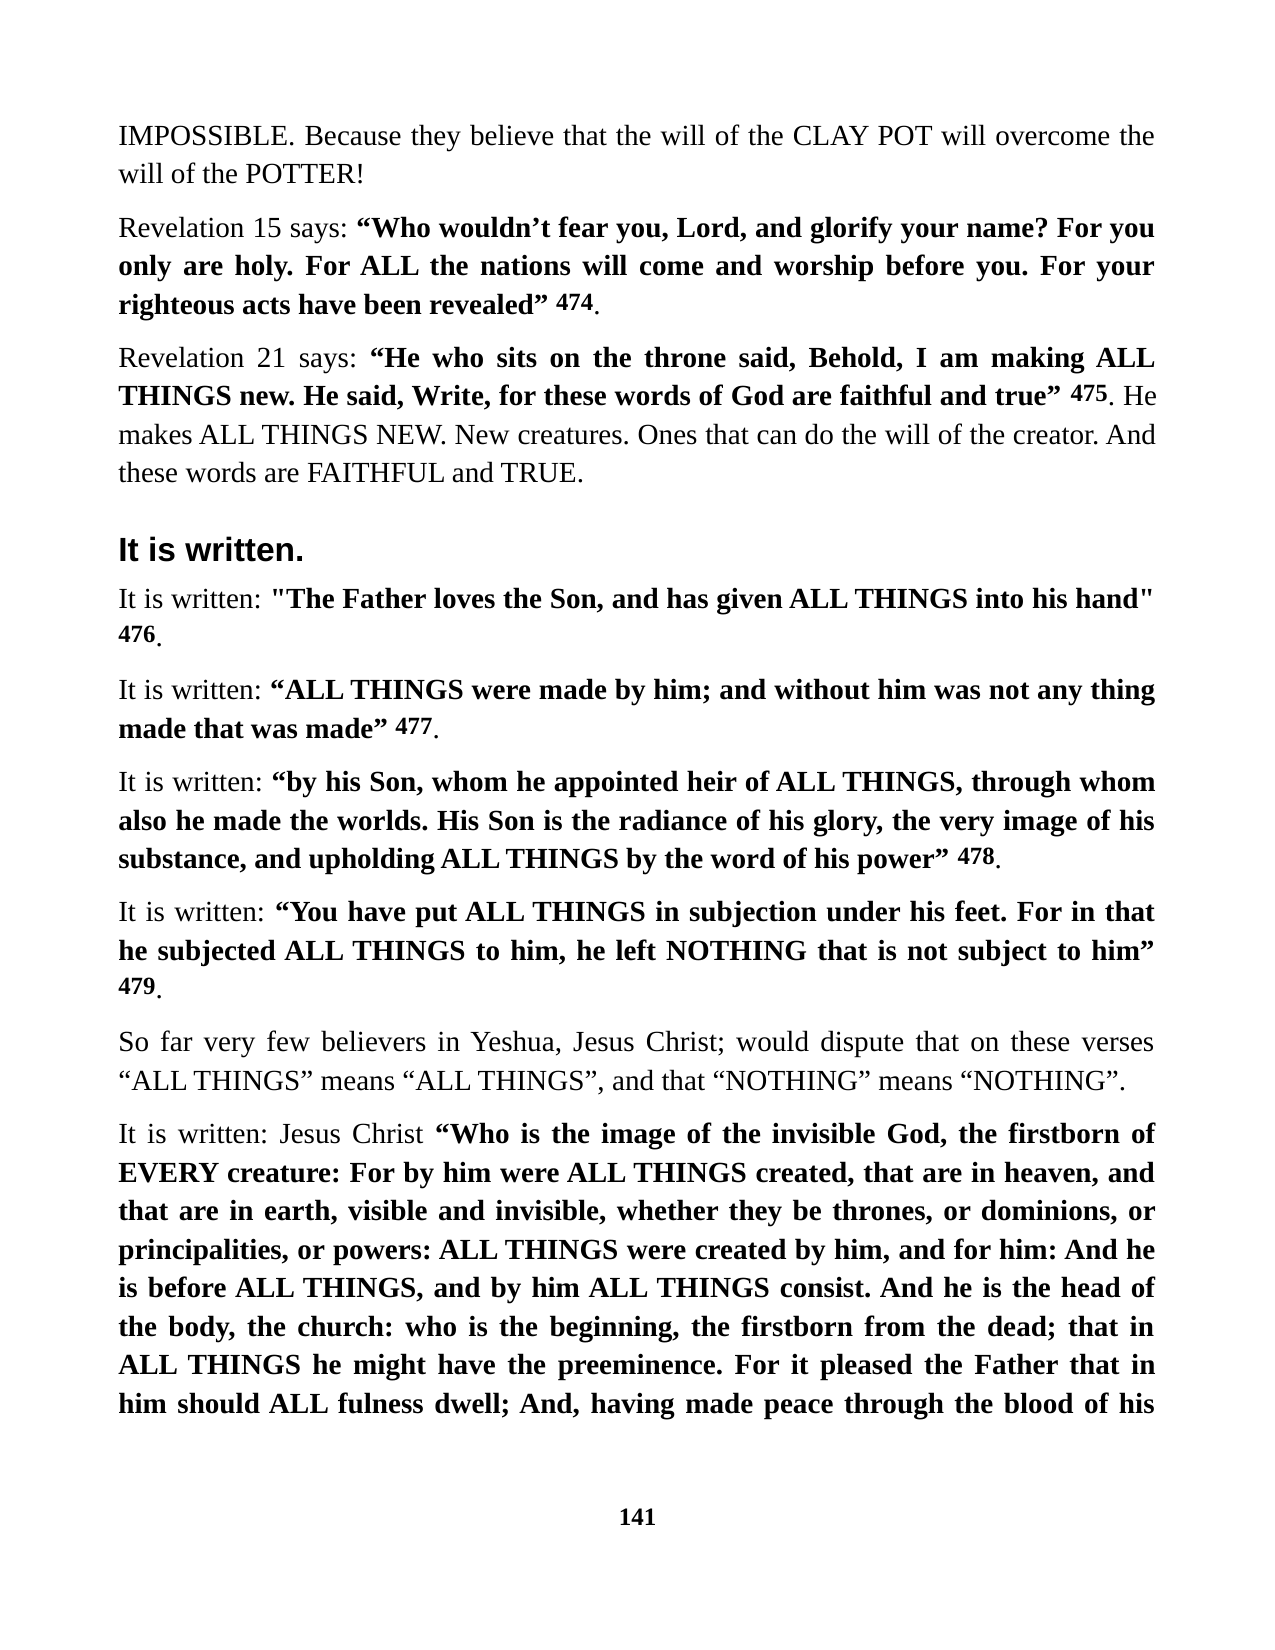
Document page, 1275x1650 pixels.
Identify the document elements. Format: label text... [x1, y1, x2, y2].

text Revelation 21 says: “He who sits on the throne said, Behold, I am making ALL THINGS new. He said, Write, for these words of God are faithful and true” . He makes ALL THINGS NEW. New creatures. Ones that can do the will of the creator. And these words are FAITHFUL and TRUE. [118, 340, 1157, 489]
text Revelation 15 says: “Who wouldn’t fear you, Lord, and glorify your name? For you only are holy. For ALL the nations will come and worship before you. For your righteous acts have been revealed” . [118, 210, 1157, 320]
text It is written: “by his Son, whom he appointed heir of ALL THINGS, through whom also he made the worlds. His Son is the radiance of his glory, the very image of his substance, and upholding ALL THINGS by the word of his power” . [118, 764, 1157, 875]
text It is written: "The Father loves the Son, and has given ALL THINGS into his hand" . [118, 581, 1157, 653]
text It is written: “You have put ALL THINGS in subjection under his feet. For in that he subjected ALL THINGS to him, he left NOTHING that is not subject to him” . [118, 894, 1157, 1005]
text IMPOSSIBLE. Because they believe that the will of the CLAY POT will overcome the will of the POTTER! [118, 118, 1157, 190]
text So far very few believers in Yeshua, Jesus Christ; would dispute that on these verses “ALL THINGS” means “ALL THINGS”, and that “NOTHING” means “NOTHING”. [118, 1024, 1157, 1097]
text It is written: Jesus Christ “Who is the image of the invisible God, the firstborn of EVERY creature: For by him were ALL THINGS created, that are in heaven, and that are in earth, visible and invisible, whether they be thrones, or dominions, or principalities, or powers: ALL THINGS were created by him, and for him: And he is before ALL THINGS, and by him ALL THINGS consist. And he is the head of the body, the church: who is the beginning, the firstborn from the dead; that in ALL THINGS he might have the preeminence. For it pleased the Father that in him should ALL fulness dwell; And, having made peace through the blood of his [118, 1116, 1157, 1419]
text It is written: “ALL THINGS were made by him; and without him was not any thing made that was made” . [118, 672, 1157, 744]
subtitle It is written. [118, 529, 1157, 568]
